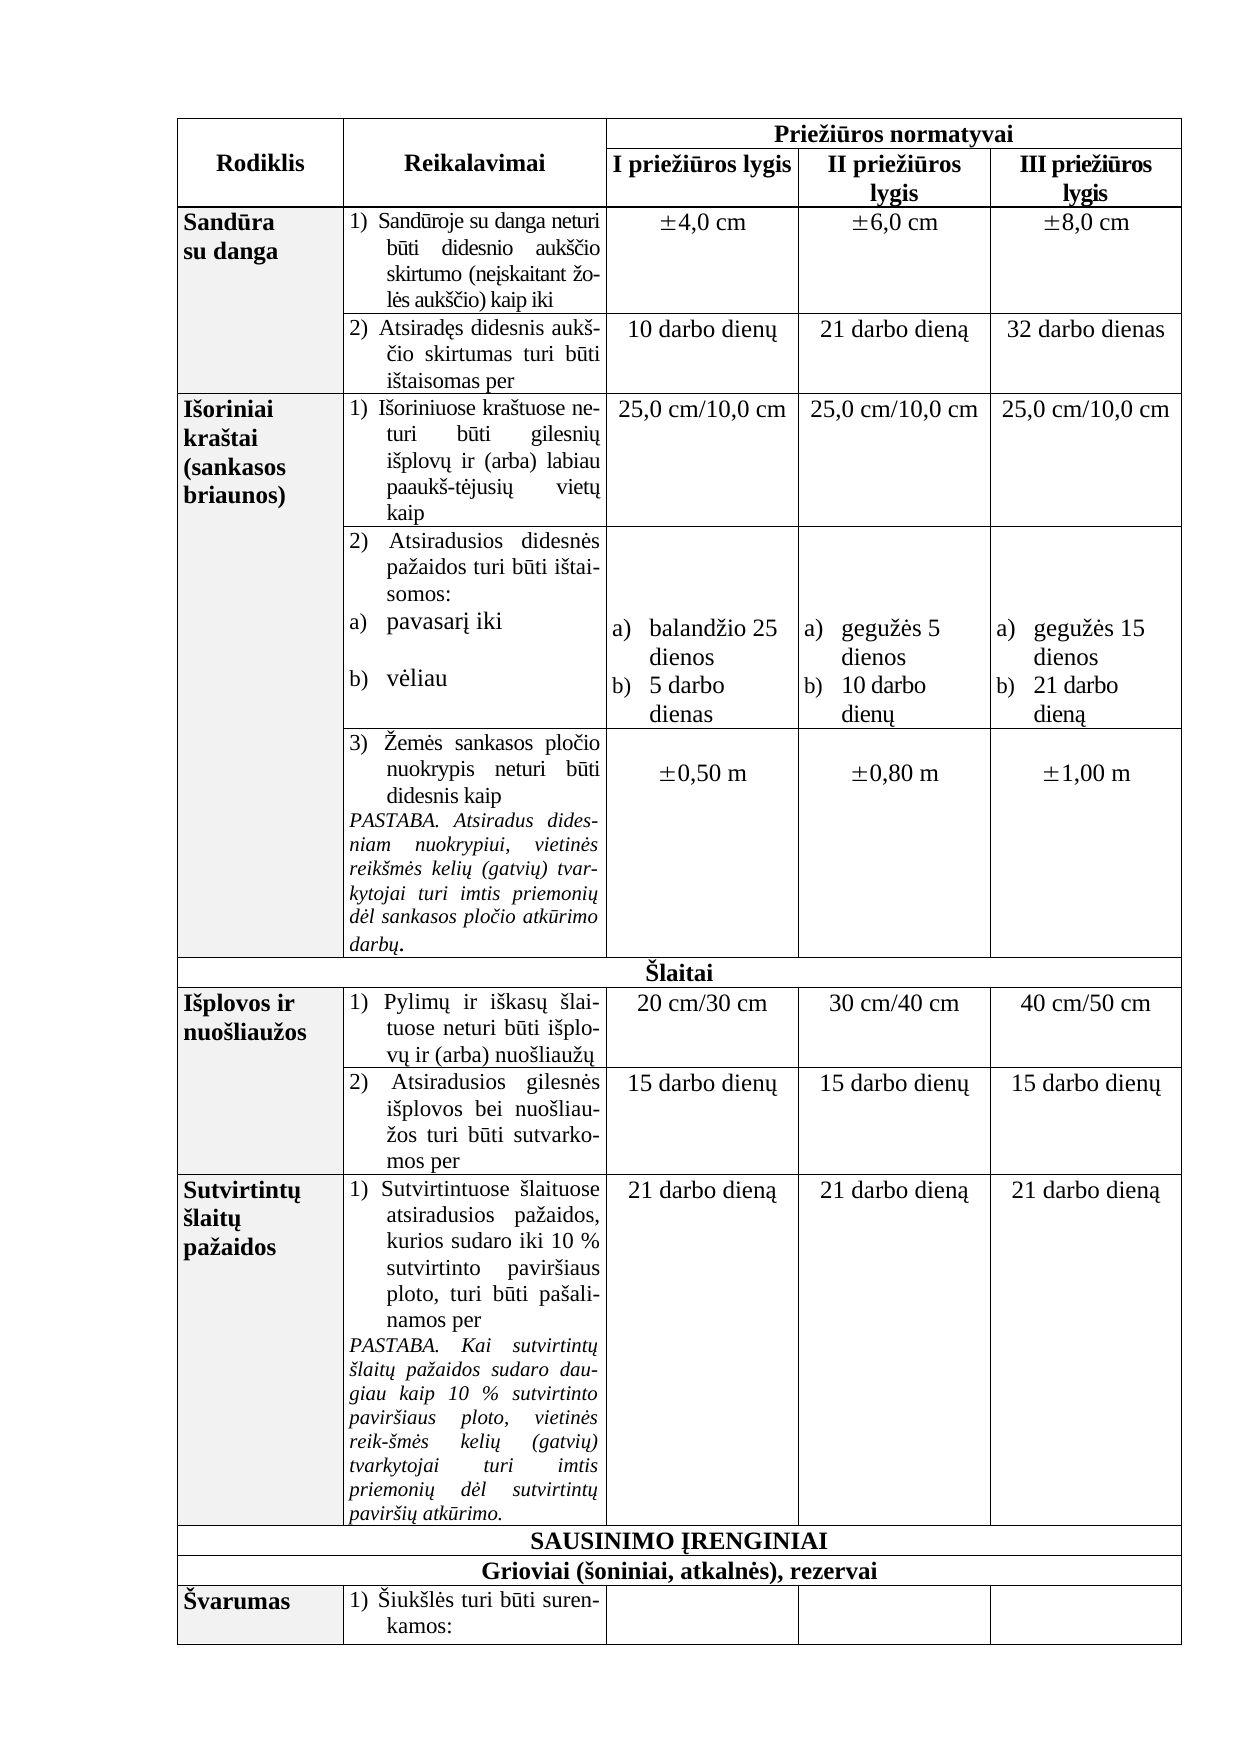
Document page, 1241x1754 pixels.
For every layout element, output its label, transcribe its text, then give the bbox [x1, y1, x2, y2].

table_cell 2) Atsiradusios gilesnės išplovos bei nuošliau-žos turi būti sutvarko-mos per [344, 1068, 606, 1174]
table_cell [799, 1586, 990, 1643]
table_cell 20 cm/30 cm [607, 988, 798, 1067]
table_cell a) gegužės 15 dienos b) 21 darbo dieną [991, 527, 1181, 728]
table_cell 1) Šiukšlės turi būti suren-kamos: [344, 1586, 606, 1643]
table_cell 0,50 m [607, 729, 798, 957]
table_cell 1) Išoriniuose kraštuose ne-turi būti gilesnių išplovų ir (arba) labiau paaukš-tėjusių vietų kaip [344, 394, 606, 526]
table_cell 1) Pylimų ir iškasų šlai-tuose neturi būti išplo-vų ir (arba) nuošliaužų [344, 988, 606, 1067]
table_cell 21 darbo dieną [799, 1175, 990, 1525]
table_cell a) balandžio 25 dienos b) 5 darbo dienas [607, 527, 798, 728]
table_cell Išplovos ir nuošliaužos [178, 988, 343, 1174]
table_cell 1) Sandūroje su danga neturi būti didesnio aukščio skirtumo (neįskaitant žo-lės aukščio) kaip iki [344, 208, 606, 313]
table_cell Švarumas [178, 1586, 343, 1643]
table_cell 21 darbo dieną [799, 314, 990, 393]
table_cell Grioviai (šoniniai, atkalnės), rezervai [178, 1556, 1181, 1585]
table_cell 21 darbo dieną [607, 1175, 798, 1525]
table_cell SAUSINIMO ĮRENGINIAI [178, 1526, 1181, 1555]
table_cell 30 cm/40 cm [799, 988, 990, 1067]
table_cell 6,0 cm [799, 208, 990, 313]
table_cell 2) Atsiradusios didesnės pažaidos turi būti ištai-somos: a) pavasarį iki b) vėliau [344, 527, 606, 728]
table_cell Šlaitai [178, 958, 1181, 987]
table_cell 10 darbo dienų [607, 314, 798, 393]
table_cell 0,80 m [799, 729, 990, 957]
table_cell 15 darbo dienų [799, 1068, 990, 1174]
table_cell 4,0 cm [607, 208, 798, 313]
table_header Rodiklis [178, 119, 343, 206]
table_cell 15 darbo dienų [991, 1068, 1181, 1174]
table_cell [991, 1586, 1181, 1643]
table_cell 15 darbo dienų [607, 1068, 798, 1174]
table_cell 40 cm/50 cm [991, 988, 1181, 1067]
table_cell 25,0 cm/10,0 cm [607, 394, 798, 526]
table_cell a) gegužės 5 dienos b) 10 darbo dienų [799, 527, 990, 728]
table_cell [607, 1586, 798, 1643]
table_cell Išoriniai kraštai (sankasos briaunos) [178, 394, 343, 957]
table_cell 3) Žemės sankasos pločio nuokrypis neturi būti didesnis kaip PASTABA. Atsiradus dides-niam nuokrypiui, vietinės reikšmės kelių (gatvių) tvar-kytojai turi imtis priemonių dėl sankasos pločio atkūrimo darbų. [344, 729, 606, 957]
table_cell 21 darbo dieną [991, 1175, 1181, 1525]
table_header Priežiūros normatyvai [607, 119, 1181, 148]
table_cell II priežiūros lygis [799, 149, 990, 206]
table_cell 25,0 cm/10,0 cm [991, 394, 1181, 526]
table_cell 25,0 cm/10,0 cm [799, 394, 990, 526]
table_cell 1,00 m [991, 729, 1181, 957]
table_cell Sandūra su danga [178, 208, 343, 393]
table_header Reikalavimai [344, 119, 606, 206]
table_cell 32 darbo dienas [991, 314, 1181, 393]
table_cell Sutvirtintų šlaitų pažaidos [178, 1175, 343, 1525]
table_cell 1) Sutvirtintuose šlaituose atsiradusios pažaidos, kurios sudaro iki 10 % sutvirtinto paviršiaus ploto, turi būti pašali-namos per PASTABA. Kai sutvirtintų šlaitų pažaidos sudaro dau-giau kaip 10 % sutvirtinto paviršiaus ploto, vietinės reik-šmės kelių (gatvių) tvarkytojai turi imtis priemonių dėl sutvirtintų paviršių atkūrimo. [344, 1175, 606, 1525]
table_cell III priežiūros lygis [991, 149, 1181, 206]
table_cell 2) Atsiradęs didesnis aukš-čio skirtumas turi būti ištaisomas per [344, 314, 606, 393]
table_cell 8,0 cm [991, 208, 1181, 313]
table_cell I priežiūros lygis [607, 149, 798, 206]
